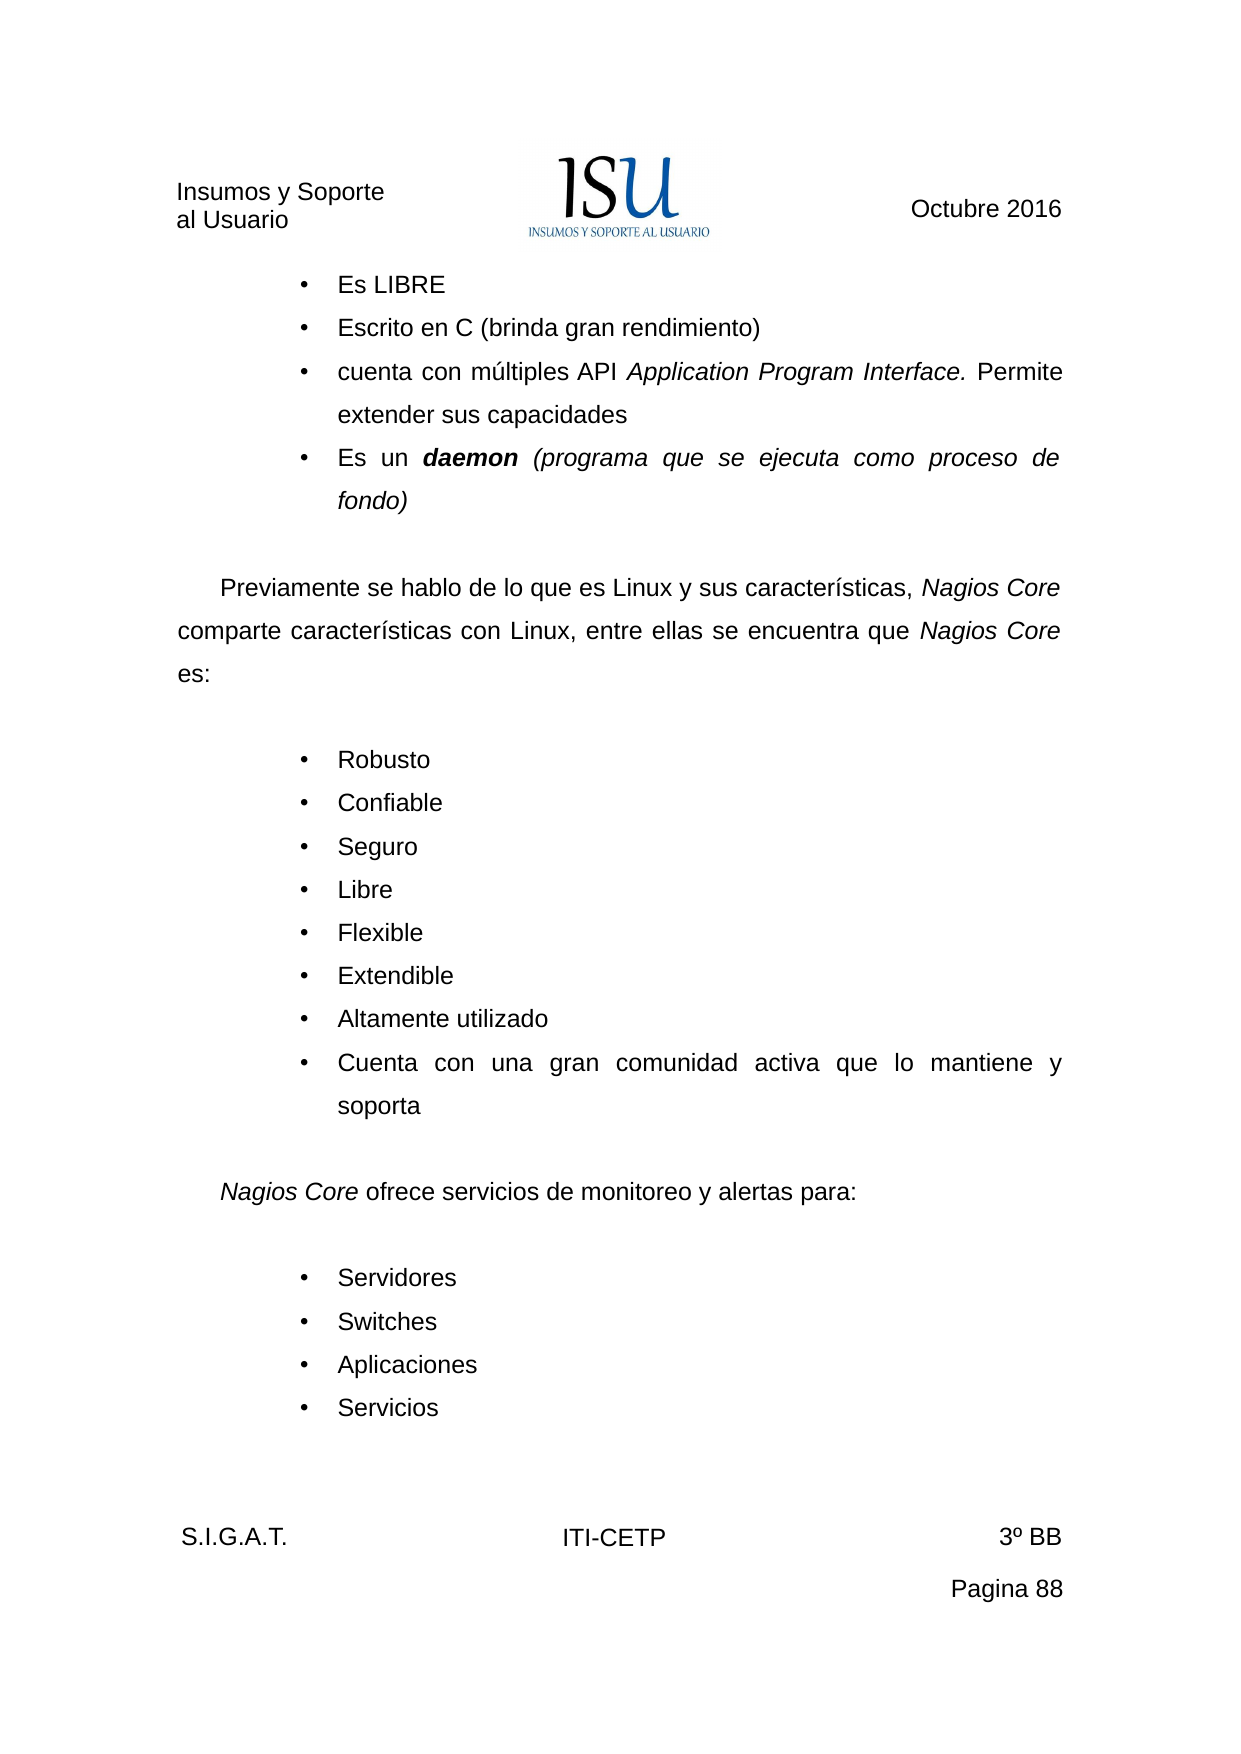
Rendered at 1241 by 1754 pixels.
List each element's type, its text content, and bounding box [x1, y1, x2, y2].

list Servidores [300, 1263, 1063, 1292]
list Escrito en C (brinda gran rendimiento) [300, 313, 1063, 342]
list Flexible [300, 918, 1063, 947]
list Extendible [300, 961, 1063, 990]
picture [517, 138, 723, 252]
list Aplicaciones [300, 1350, 1063, 1379]
list Switches [300, 1307, 1063, 1335]
list Servicios [300, 1393, 1063, 1422]
list Altamente utilizado [300, 1004, 1063, 1033]
list Es un daemon (programa que se ejecuta como proceso de fondo) [300, 443, 1063, 515]
list Cuenta con una gran comunidad activa que lo mantiene y soporta [300, 1048, 1063, 1119]
list Confiable [300, 788, 1063, 817]
list Robusto [300, 745, 1063, 774]
text Nagios Core ofrece servicios de monitoreo y alertas para: [177, 1177, 1063, 1206]
list Libre [300, 875, 1063, 903]
list Es LIBRE [300, 270, 1063, 299]
text Previamente se hablo de lo que es Linux y sus características, Nagios Core comparte características con Linux, entre ellas se encuentra que Nagios Core es: [177, 572, 1063, 687]
list Seguro [300, 831, 1063, 860]
list cuenta con múltiples API Application Program Interface. Permite extender sus capacidades [300, 357, 1063, 429]
